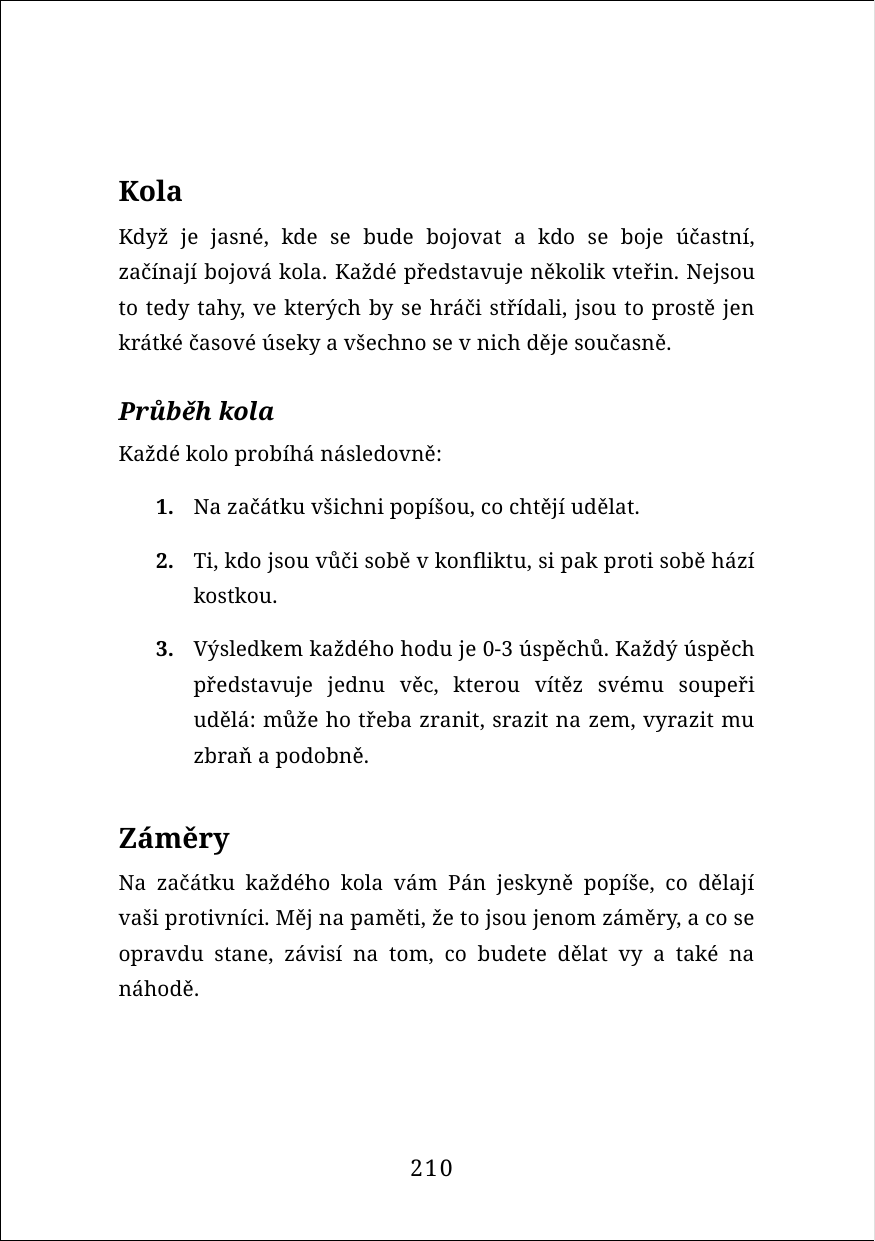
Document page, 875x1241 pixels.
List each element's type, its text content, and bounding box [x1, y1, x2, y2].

text Když je jasné, kde se bude bojovat a kdo se boje účastní, začínají bojová kola. Každé představuje několik vteřin. Nejsou to tedy tahy, ve kterých by se hráči střídali, jsou to prostě jen krátké časové úseky a všechno se v nich děje současně. [118, 222, 756, 357]
list Na začátku všichni popíšou, co chtějí udělat. [156, 492, 756, 521]
subtitle Průběh kola [118, 393, 756, 427]
subtitle Záměry [118, 818, 756, 856]
list Výsledkem každého hodu je 0-3 úspěchů. Každý úspěch představuje jednu věc, kterou vítěz svému soupeři udělá: může ho třeba zranit, srazit na zem, vyrazit mu zbraň a podobně. [156, 634, 756, 769]
list Ti, kdo jsou vůči sobě v konfliktu, si pak proti sobě hází kostkou. [156, 546, 756, 610]
text Každé kolo probíhá následovně: [118, 439, 756, 468]
text Na začátku každého kola vám Pán jeskyně popíše, co dělají vaši protivníci. Měj na paměti, že to jsou jenom záměry, a co se opravdu stane, závisí na tom, co budete dělat vy a také na náhodě. [118, 868, 756, 1003]
subtitle Kola [118, 172, 756, 210]
